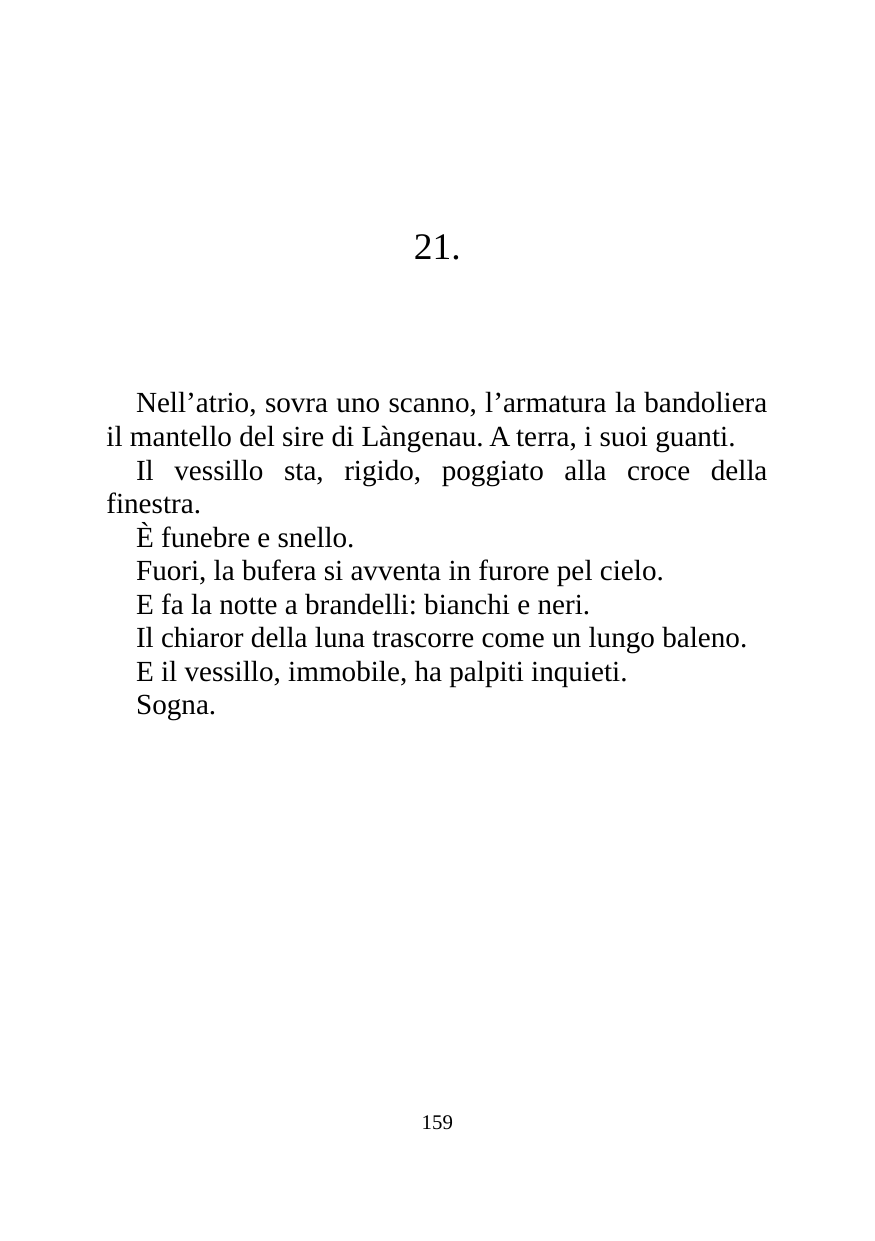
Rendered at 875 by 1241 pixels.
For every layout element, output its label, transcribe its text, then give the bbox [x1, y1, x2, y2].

text È funebre e snello. [106, 520, 768, 553]
text Il vessillo sta, rigido, poggiato alla croce della finestra. [106, 453, 768, 520]
text E il vessillo, immobile, ha palpiti inquieti. [106, 654, 768, 687]
text Fuori, la bufera si avventa in furore pel cielo. [106, 553, 768, 587]
text Nell’atrio, sovra uno scanno, l’armatura la bandoliera il mantello del sire di Làngenau. A terra, i suoi guanti. [106, 386, 768, 453]
text E fa la notte a brandelli: bianchi e neri. [106, 587, 768, 620]
subtitle 21. [106, 224, 768, 267]
text Sogna. [106, 687, 768, 721]
text Il chiaror della luna trascorre come un lungo baleno. [106, 620, 768, 654]
